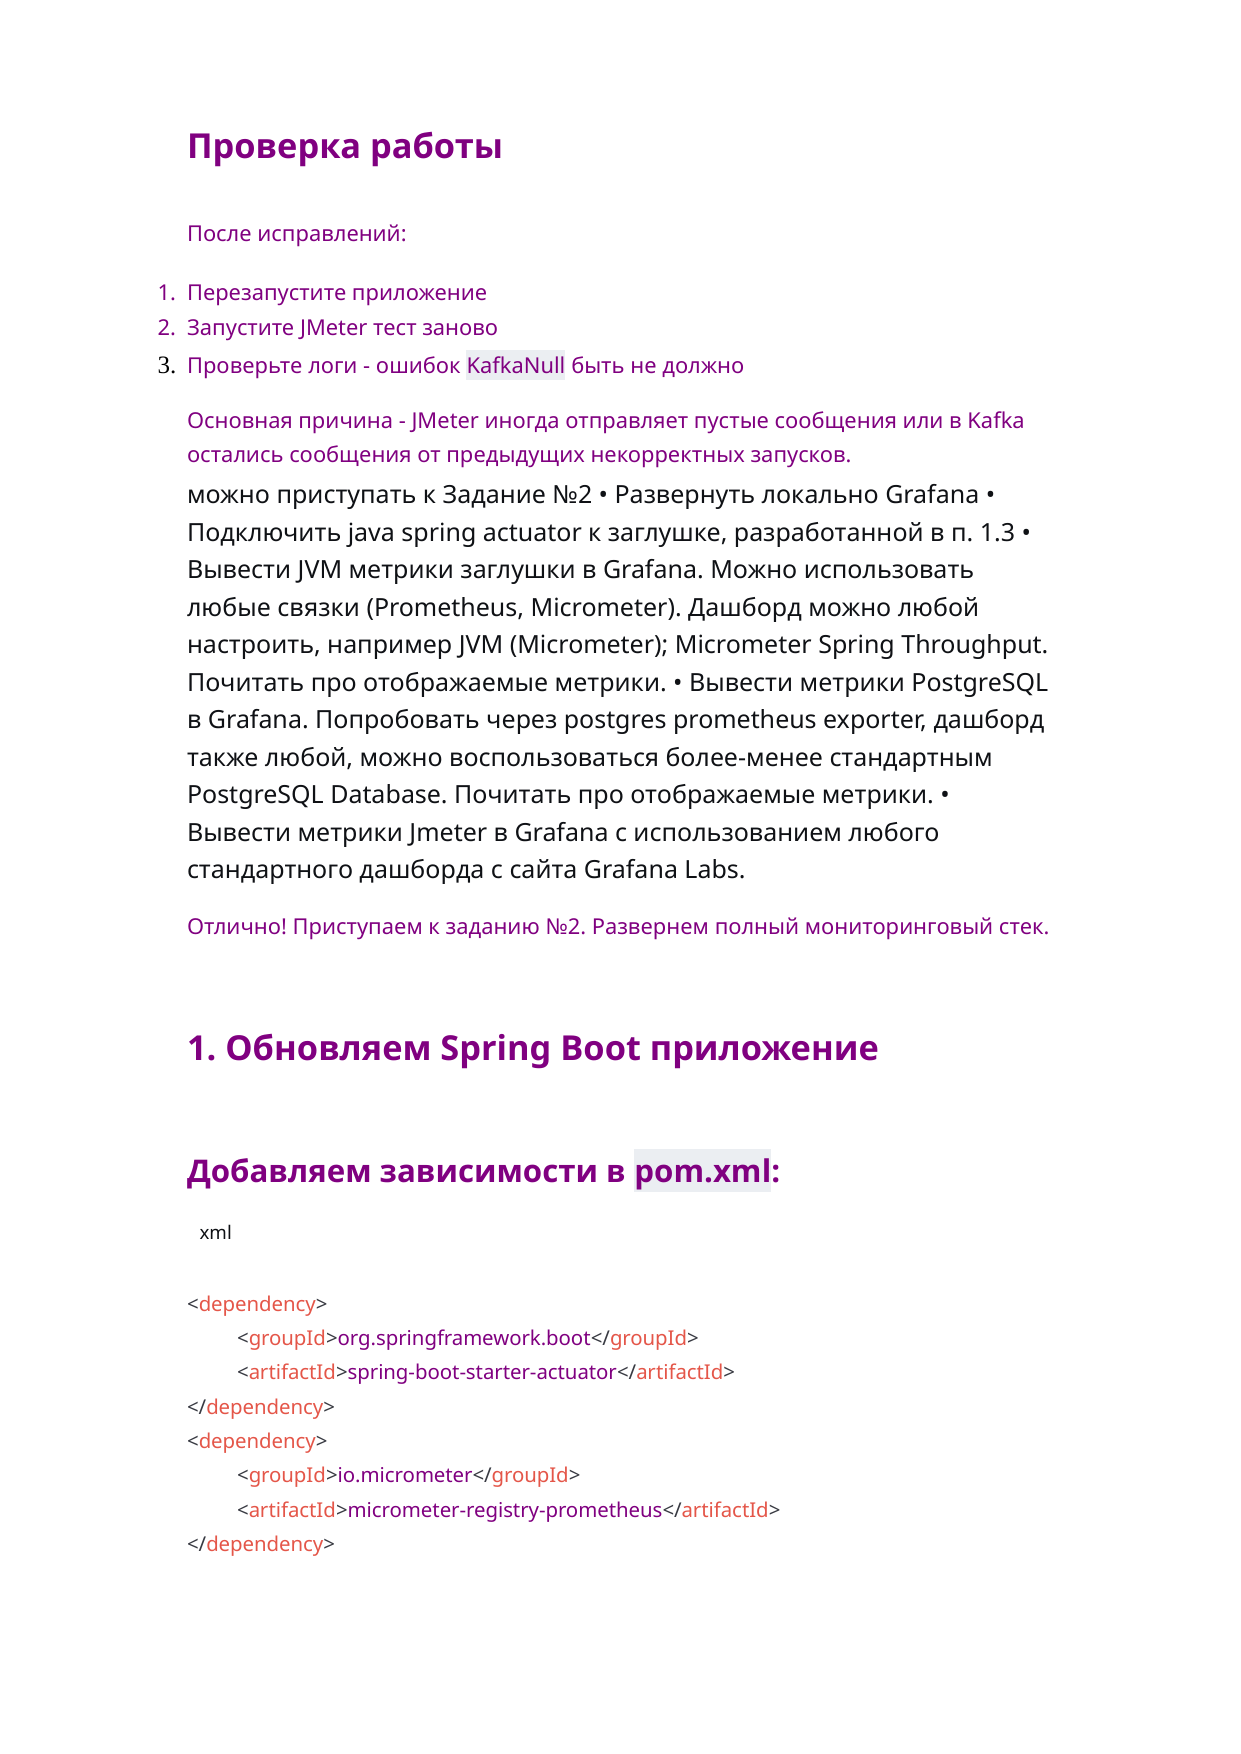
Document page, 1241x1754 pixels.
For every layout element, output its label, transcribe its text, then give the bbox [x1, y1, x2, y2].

subtitle Проверка работы [187, 118, 1053, 168]
text </dependency> [187, 1386, 1053, 1420]
subtitle 1. Обновляем Spring Boot приложение [187, 1020, 1053, 1070]
text xml [199, 1217, 1053, 1245]
text Отлично! Приступаем к заданию №2. Развернем полный мониторинговый стек. [187, 911, 1053, 941]
list Перезапустите приложение [187, 277, 1053, 307]
text можно приступать к Задание №2 • Развернуть локально Grafana • Подключить java spring actuator к заглушке, разработанной в п. 1.3 • Вывести JVM метрики заглушки в Grafana. Можно использовать любые связки (Prometheus, Micrometer). Дашборд можно любой настроить, например JVM (Micrometer); Micrometer Spring Throughput. Почитать про отображаемые метрики. • Вывести метрики PostgreSQL в Grafana. Попробовать через postgres prometheus exporter, дашборд также любой, можно воспользоваться более-менее стандартным PostgreSQL Database. Почитать про отображаемые метрики. • Вывести метрики Jmeter в Grafana с использованием любого стандартного дашборда с сайта Grafana Labs. [187, 473, 1053, 886]
list Запустите JMeter тест заново [187, 311, 1053, 341]
text <dependency> [187, 1420, 1053, 1454]
text <artifactId>spring-boot-starter-actuator</artifactId> [187, 1351, 1053, 1386]
text <groupId>io.micrometer</groupId> [187, 1454, 1053, 1489]
text </dependency> [187, 1523, 1053, 1557]
text После исправлений: [187, 218, 1053, 248]
subtitle Добавляем зависимости в pom.xml: [187, 1145, 1053, 1192]
list Проверьте логи - ошибок KafkaNull быть не должно [187, 346, 1053, 380]
text <dependency> [187, 1282, 1053, 1317]
text Основная причина - JMeter иногда отправляет пустые сообщения или в Kafka остались сообщения от предыдущих некорректных запусков. [187, 405, 1053, 469]
text <groupId>org.springframework.boot</groupId> [187, 1317, 1053, 1351]
text <artifactId>micrometer-registry-prometheus</artifactId> [187, 1489, 1053, 1523]
